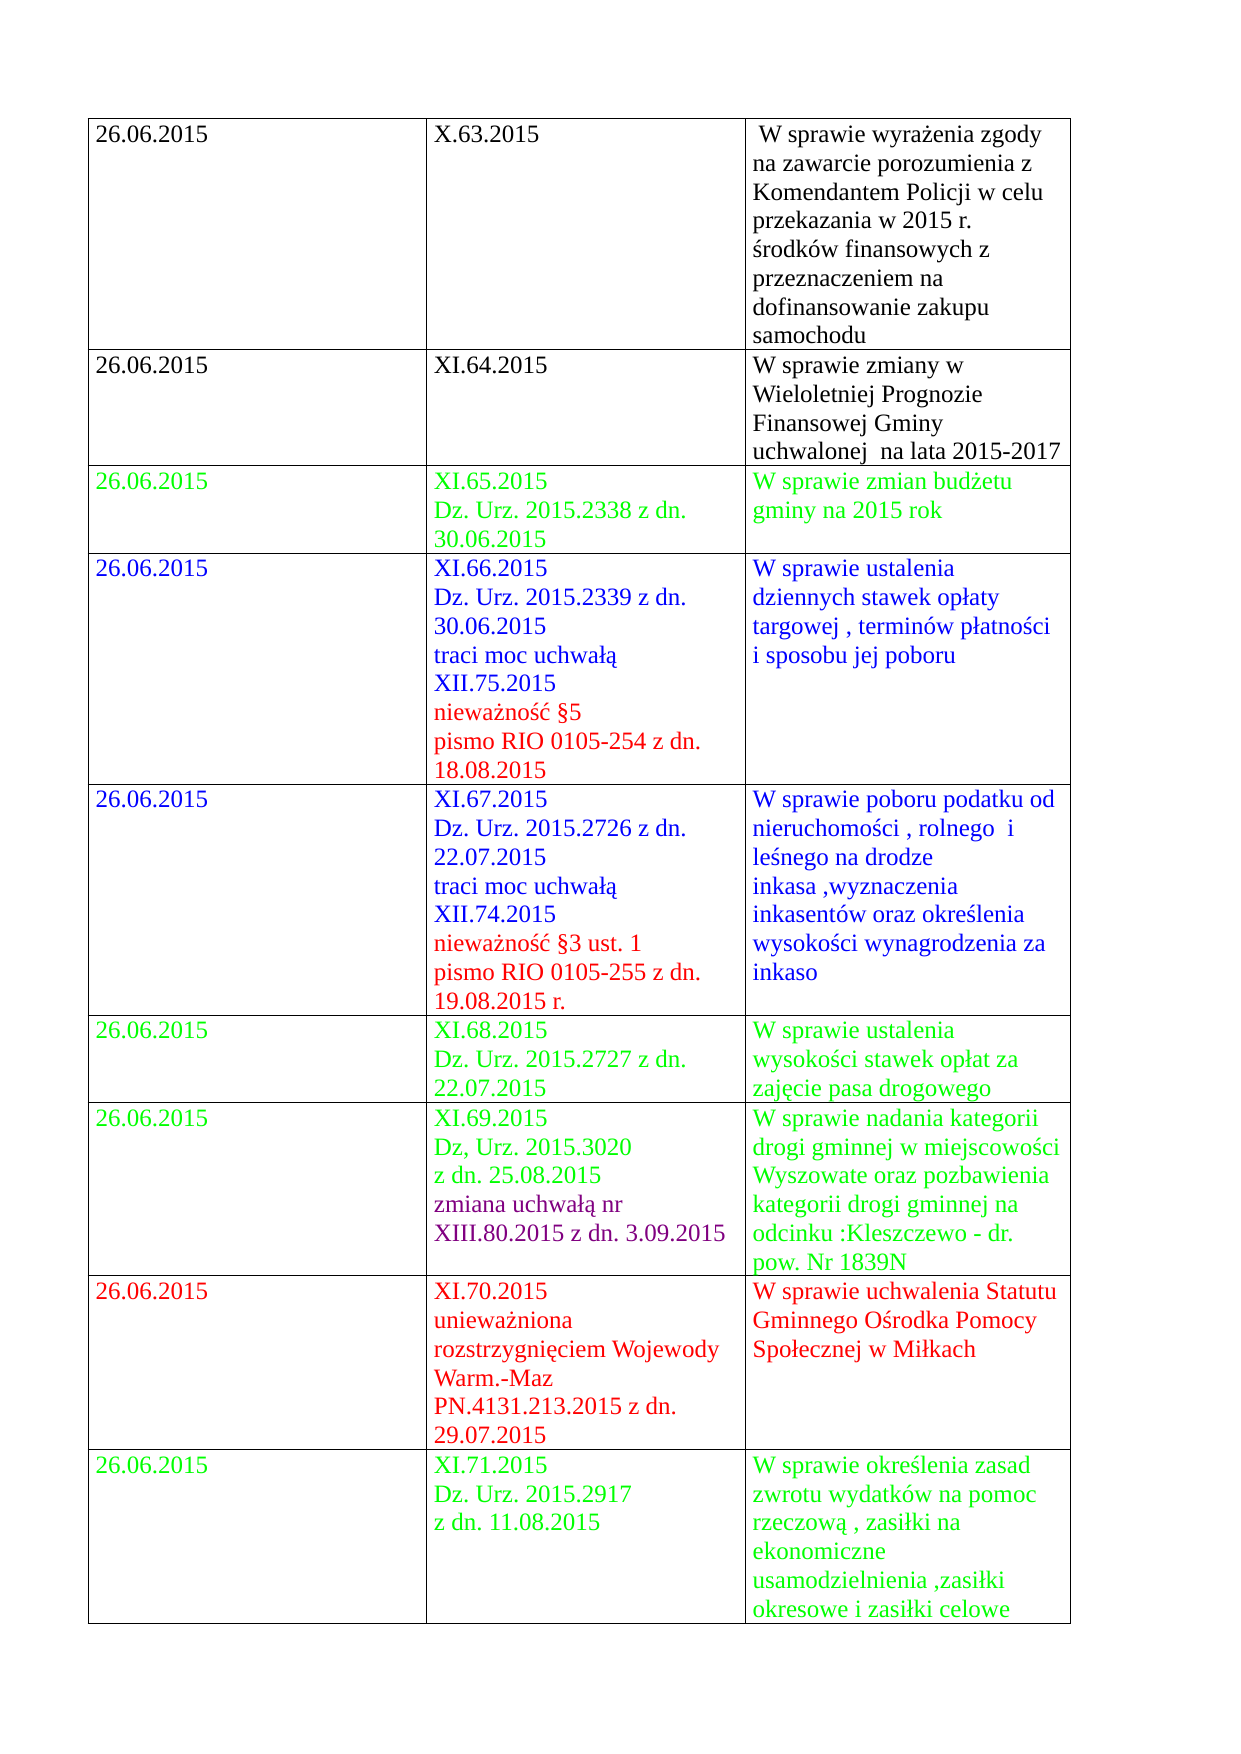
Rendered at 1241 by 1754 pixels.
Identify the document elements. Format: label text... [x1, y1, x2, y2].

table_cell W sprawie ustalenia dziennych stawek opłaty targowej , terminów płatności i sposobu jej poboru [746, 554, 1070, 783]
table_cell 26.06.2015 [89, 1103, 426, 1275]
table_cell W sprawie zmiany w Wieloletniej Prognozie Finansowej Gminy uchwalonej na lata 2015-2017 [746, 350, 1070, 465]
table_cell XI.66.2015 Dz. Urz. 2015.2339 z dn. 30.06.2015 traci moc uchwałą XII.75.2015 nieważność §5 pismo RIO 0105-254 z dn. 18.08.2015 [427, 554, 745, 783]
table_cell 26.06.2015 [89, 350, 426, 465]
table_cell 26.06.2015 [89, 1276, 426, 1449]
table_cell XI.64.2015 [427, 350, 745, 465]
table_cell XI.67.2015 Dz. Urz. 2015.2726 z dn. 22.07.2015 traci moc uchwałą XII.74.2015 nieważność §3 ust. 1 pismo RIO 0105-255 z dn. 19.08.2015 r. [427, 785, 745, 1014]
table_cell W sprawie zmian budżetu gminy na 2015 rok [746, 466, 1070, 552]
table_cell W sprawie wyrażenia zgody na zawarcie porozumienia z Komendantem Policji w celu przekazania w 2015 r. środków finansowych z przeznaczeniem na dofinansowanie zakupu samochodu [746, 119, 1070, 349]
table_cell 26.06.2015 [89, 785, 426, 1014]
table_cell 26.06.2015 [89, 554, 426, 783]
table_cell 26.06.2015 [89, 1450, 426, 1622]
table_cell XI.65.2015 Dz. Urz. 2015.2338 z dn. 30.06.2015 [427, 466, 745, 552]
table_cell XI.68.2015 Dz. Urz. 2015.2727 z dn. 22.07.2015 [427, 1016, 745, 1102]
table_cell X.63.2015 [427, 119, 745, 349]
table_cell XI.71.2015 Dz. Urz. 2015.2917 z dn. 11.08.2015 [427, 1450, 745, 1622]
table_cell XI.70.2015 unieważniona rozstrzygnięciem Wojewody Warm.-Maz PN.4131.213.2015 z dn. 29.07.2015 [427, 1276, 745, 1449]
table_cell XI.69.2015 Dz, Urz. 2015.3020 z dn. 25.08.2015 zmiana uchwałą nr XIII.80.2015 z dn. 3.09.2015 [427, 1103, 745, 1275]
table_cell W sprawie ustalenia wysokości stawek opłat za zajęcie pasa drogowego [746, 1016, 1070, 1102]
table_cell W sprawie określenia zasad zwrotu wydatków na pomoc rzeczową , zasiłki na ekonomiczne usamodzielnienia ,zasiłki okresowe i zasiłki celowe [746, 1450, 1070, 1622]
table_cell W sprawie nadania kategorii drogi gminnej w miejscowości Wyszowate oraz pozbawienia kategorii drogi gminnej na odcinku :Kleszczewo - dr. pow. Nr 1839N [746, 1103, 1070, 1275]
table_cell 26.06.2015 [89, 466, 426, 552]
table_cell 26.06.2015 [89, 1016, 426, 1102]
table_cell W sprawie poboru podatku od nieruchomości , rolnego i leśnego na drodze inkasa ,wyznaczenia inkasentów oraz określenia wysokości wynagrodzenia za inkaso [746, 785, 1070, 1014]
table_cell 26.06.2015 [89, 119, 426, 349]
table_cell W sprawie uchwalenia Statutu Gminnego Ośrodka Pomocy Społecznej w Miłkach [746, 1276, 1070, 1449]
